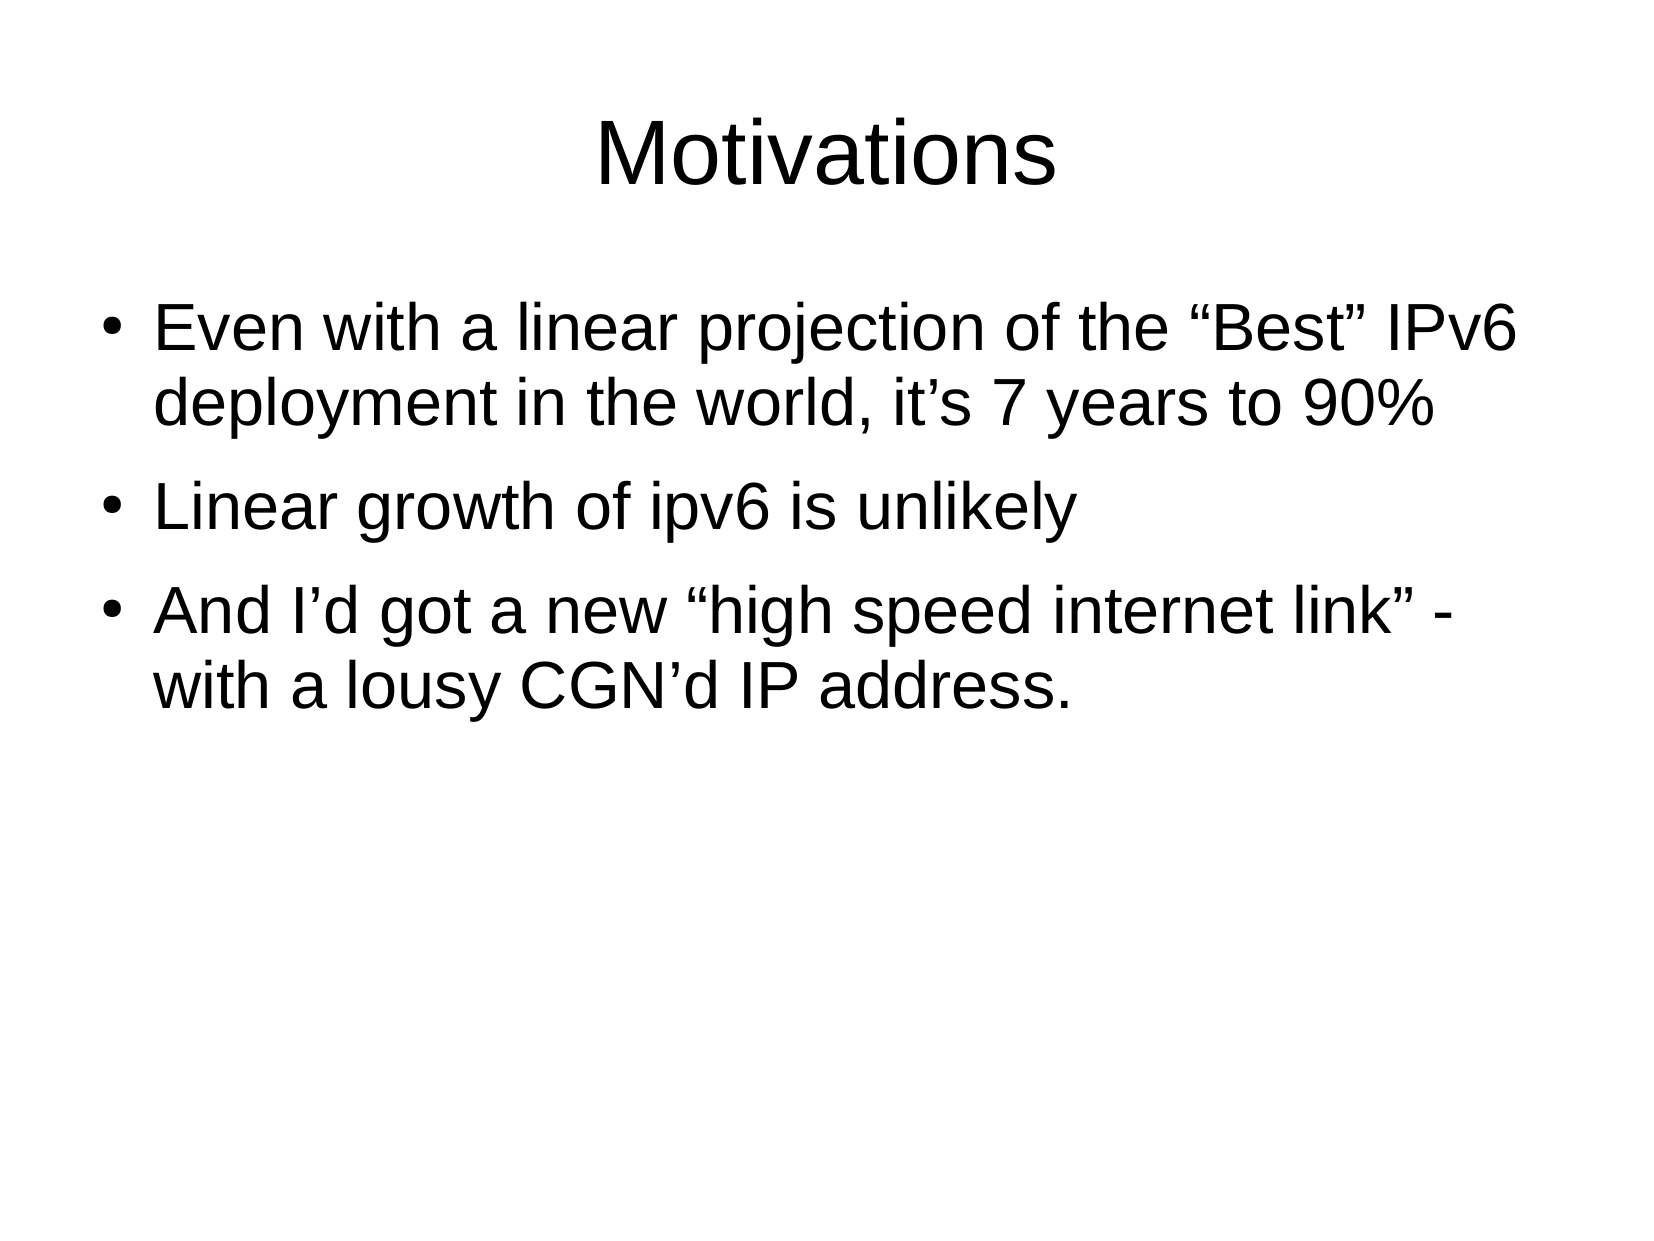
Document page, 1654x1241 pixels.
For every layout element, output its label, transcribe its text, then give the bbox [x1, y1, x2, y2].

title Motivations [82, 49, 1571, 257]
list Even with a linear projection of the “Best” IPv6 deployment in the world, it’s 7 years to 90% Linear growth of ipv6 is unlikely And I’d got a new “high speed internet link” - with a lousy CGN’d IP address. [82, 290, 1571, 1010]
